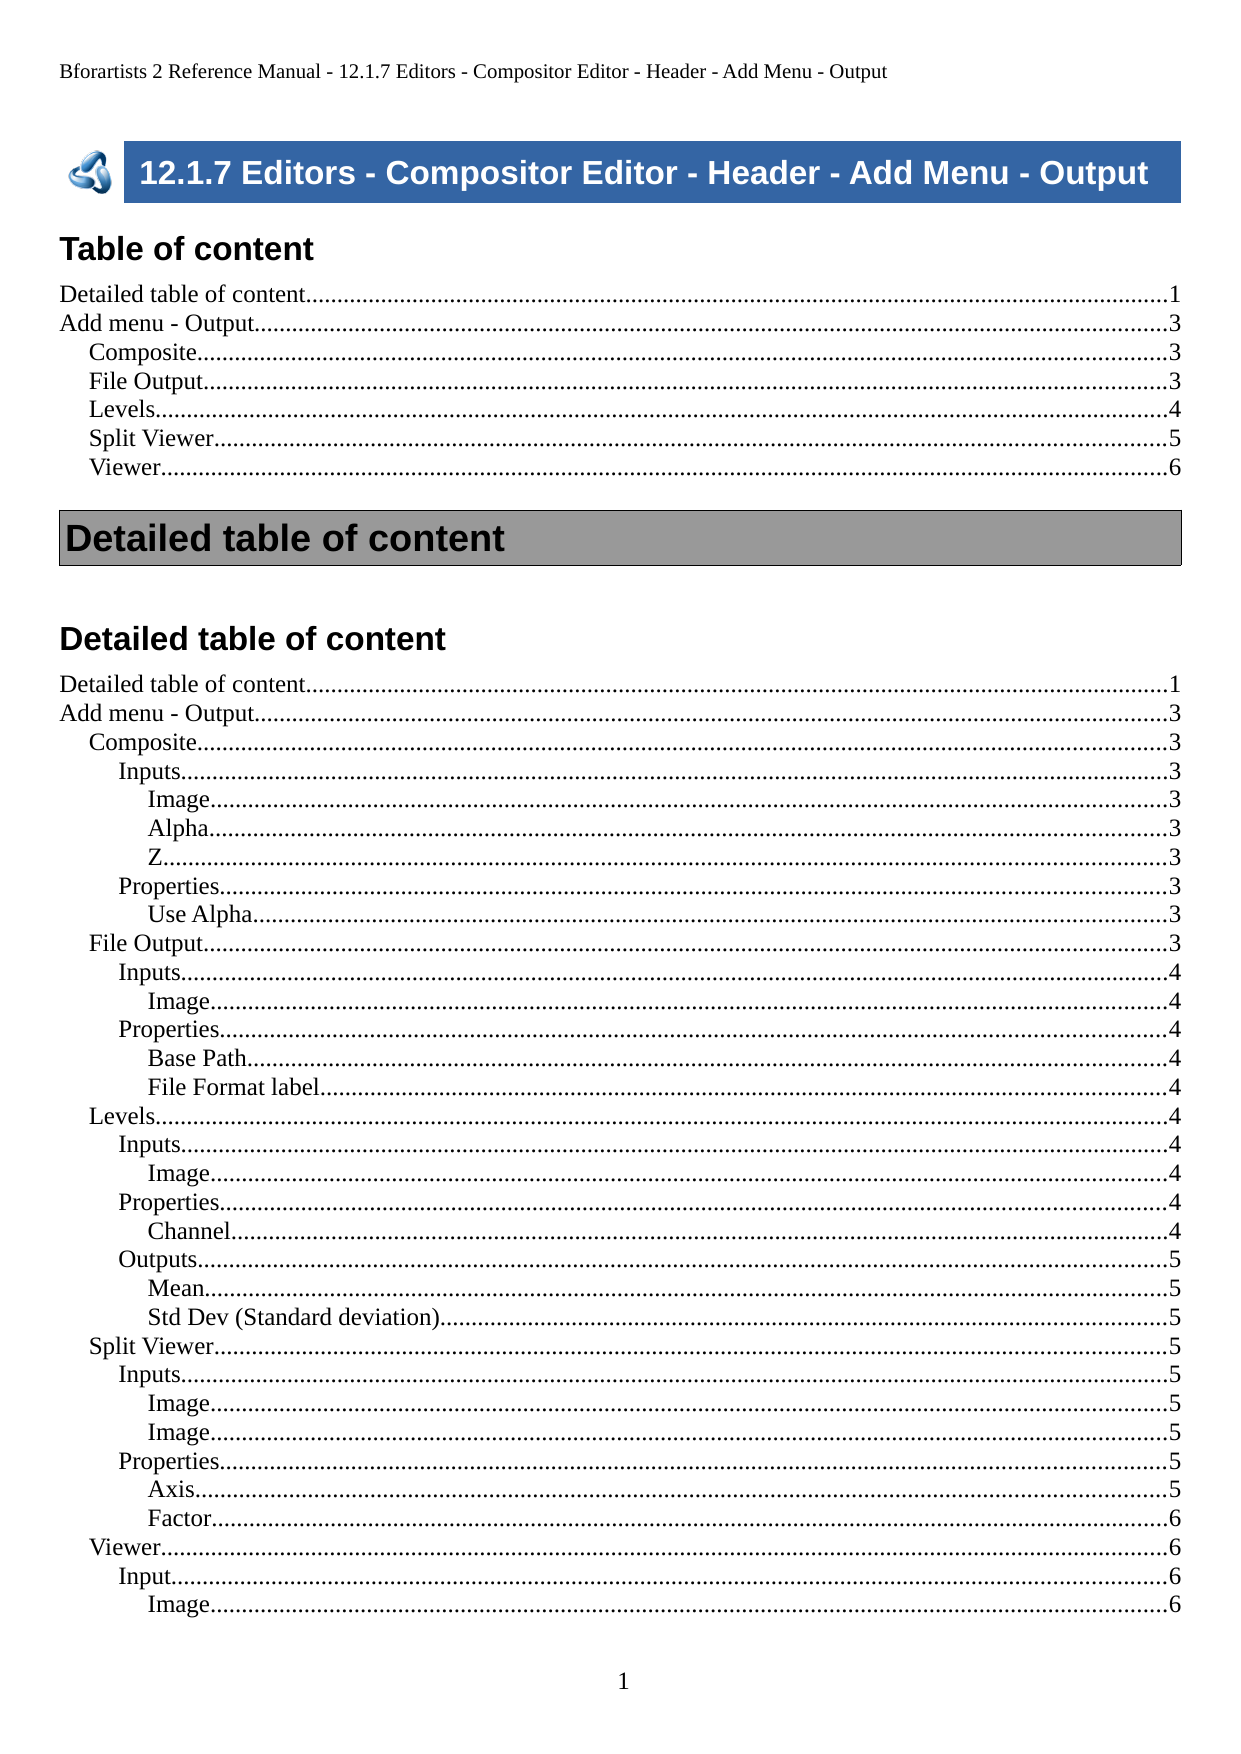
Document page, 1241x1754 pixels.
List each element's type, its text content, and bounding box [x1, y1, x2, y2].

text File Output 3 [88, 366, 1181, 394]
text Image 6 [147, 1589, 1181, 1618]
text Inputs 5 [118, 1359, 1181, 1388]
text Input 6 [118, 1561, 1181, 1589]
table_header [59, 141, 124, 203]
text Image 4 [147, 1158, 1181, 1187]
text Z 3 [147, 842, 1181, 871]
text Properties 5 [118, 1446, 1181, 1474]
text Image 5 [147, 1388, 1181, 1417]
text Inputs 4 [118, 957, 1181, 986]
text Split Viewer 5 [88, 423, 1181, 452]
text Properties 4 [118, 1187, 1181, 1216]
text Factor 6 [147, 1503, 1181, 1532]
table_header Detailed table of content [60, 511, 1181, 565]
text Viewer 6 [88, 1532, 1181, 1561]
text Image 5 [147, 1417, 1181, 1446]
text Base Path 4 [147, 1043, 1181, 1072]
text Levels 4 [88, 1101, 1181, 1129]
text Std Dev (Standard deviation) 5 [147, 1302, 1181, 1331]
picture [65, 147, 114, 197]
text Axis 5 [147, 1474, 1181, 1503]
text Properties 3 [118, 871, 1181, 899]
text Add menu - Output 3 [59, 308, 1181, 337]
text Outputs 5 [118, 1244, 1181, 1273]
text Levels 4 [88, 394, 1181, 423]
text Image 3 [147, 784, 1181, 813]
text File Output 3 [88, 928, 1181, 957]
subtitle Table of content [59, 228, 1181, 267]
text Use Alpha 3 [147, 899, 1181, 928]
text Channel 4 [147, 1216, 1181, 1244]
text Alpha 3 [147, 813, 1181, 842]
subtitle Detailed table of content [59, 618, 1181, 657]
text Add menu - Output 3 [59, 698, 1181, 727]
text Split Viewer 5 [88, 1331, 1181, 1359]
text Detailed table of content 1 [59, 669, 1181, 698]
text Inputs 3 [118, 756, 1181, 784]
table_header 12.1.7 Editors - Compositor Editor - Header - Add Menu - Output [124, 141, 1181, 203]
text Mean 5 [147, 1273, 1181, 1302]
text Properties 4 [118, 1014, 1181, 1043]
text Viewer 6 [88, 452, 1181, 481]
text Detailed table of content 1 [59, 279, 1181, 308]
text Composite 3 [88, 727, 1181, 756]
text Composite 3 [88, 337, 1181, 366]
text File Format label 4 [147, 1072, 1181, 1101]
text Image 4 [147, 986, 1181, 1014]
text Inputs 4 [118, 1129, 1181, 1158]
